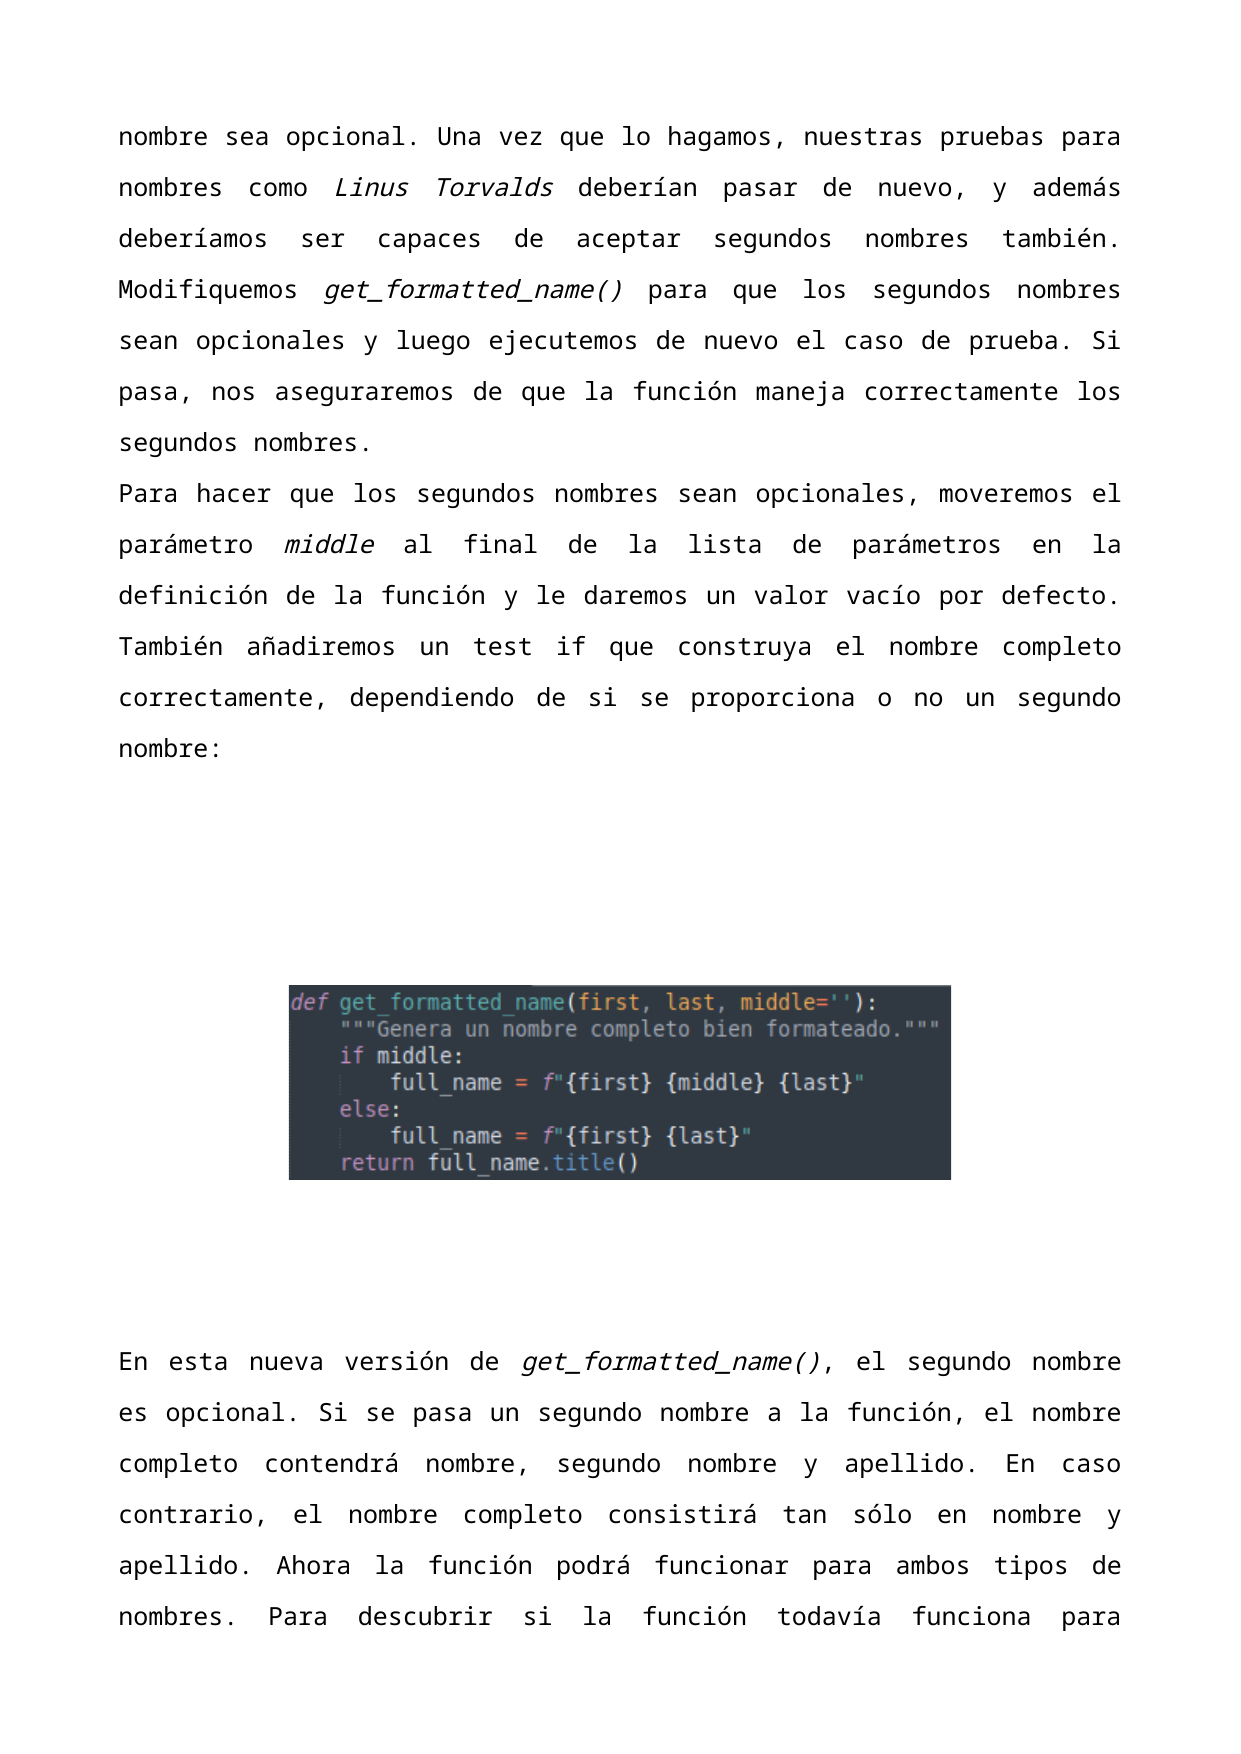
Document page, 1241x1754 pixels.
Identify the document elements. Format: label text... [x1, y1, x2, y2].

text Para hacer que los segundos nombres sean opcionales, moveremos el parámetro middle al final de la lista de parámetros en la definición de la función y le daremos un valor vacío por defecto. También añadiremos un test if que construya el nombre completo correctamente, dependiendo de si se proporciona o no un segundo nombre: [118, 475, 1122, 765]
text En esta nueva versión de get_formatted_name(), el segundo nombre es opcional. Si se pasa un segundo nombre a la función, el nombre completo contendrá nombre, segundo nombre y apellido. En caso contrario, el nombre completo consistirá tan sólo en nombre y apellido. Ahora la función podrá funcionar para ambos tipos de nombres. Para descubrir si la función todavía funciona para [118, 1343, 1122, 1632]
picture [288, 985, 952, 1180]
text nombre sea opcional. Una vez que lo hagamos, nuestras pruebas para nombres como Linus Torvalds deberían pasar de nuevo, y además deberíamos ser capaces de aceptar segundos nombres también. Modifiquemos get_formatted_name() para que los segundos nombres sean opcionales y luego ejecutemos de nuevo el caso de prueba. Si pasa, nos aseguraremos de que la función maneja correctamente los segundos nombres. [118, 118, 1122, 458]
